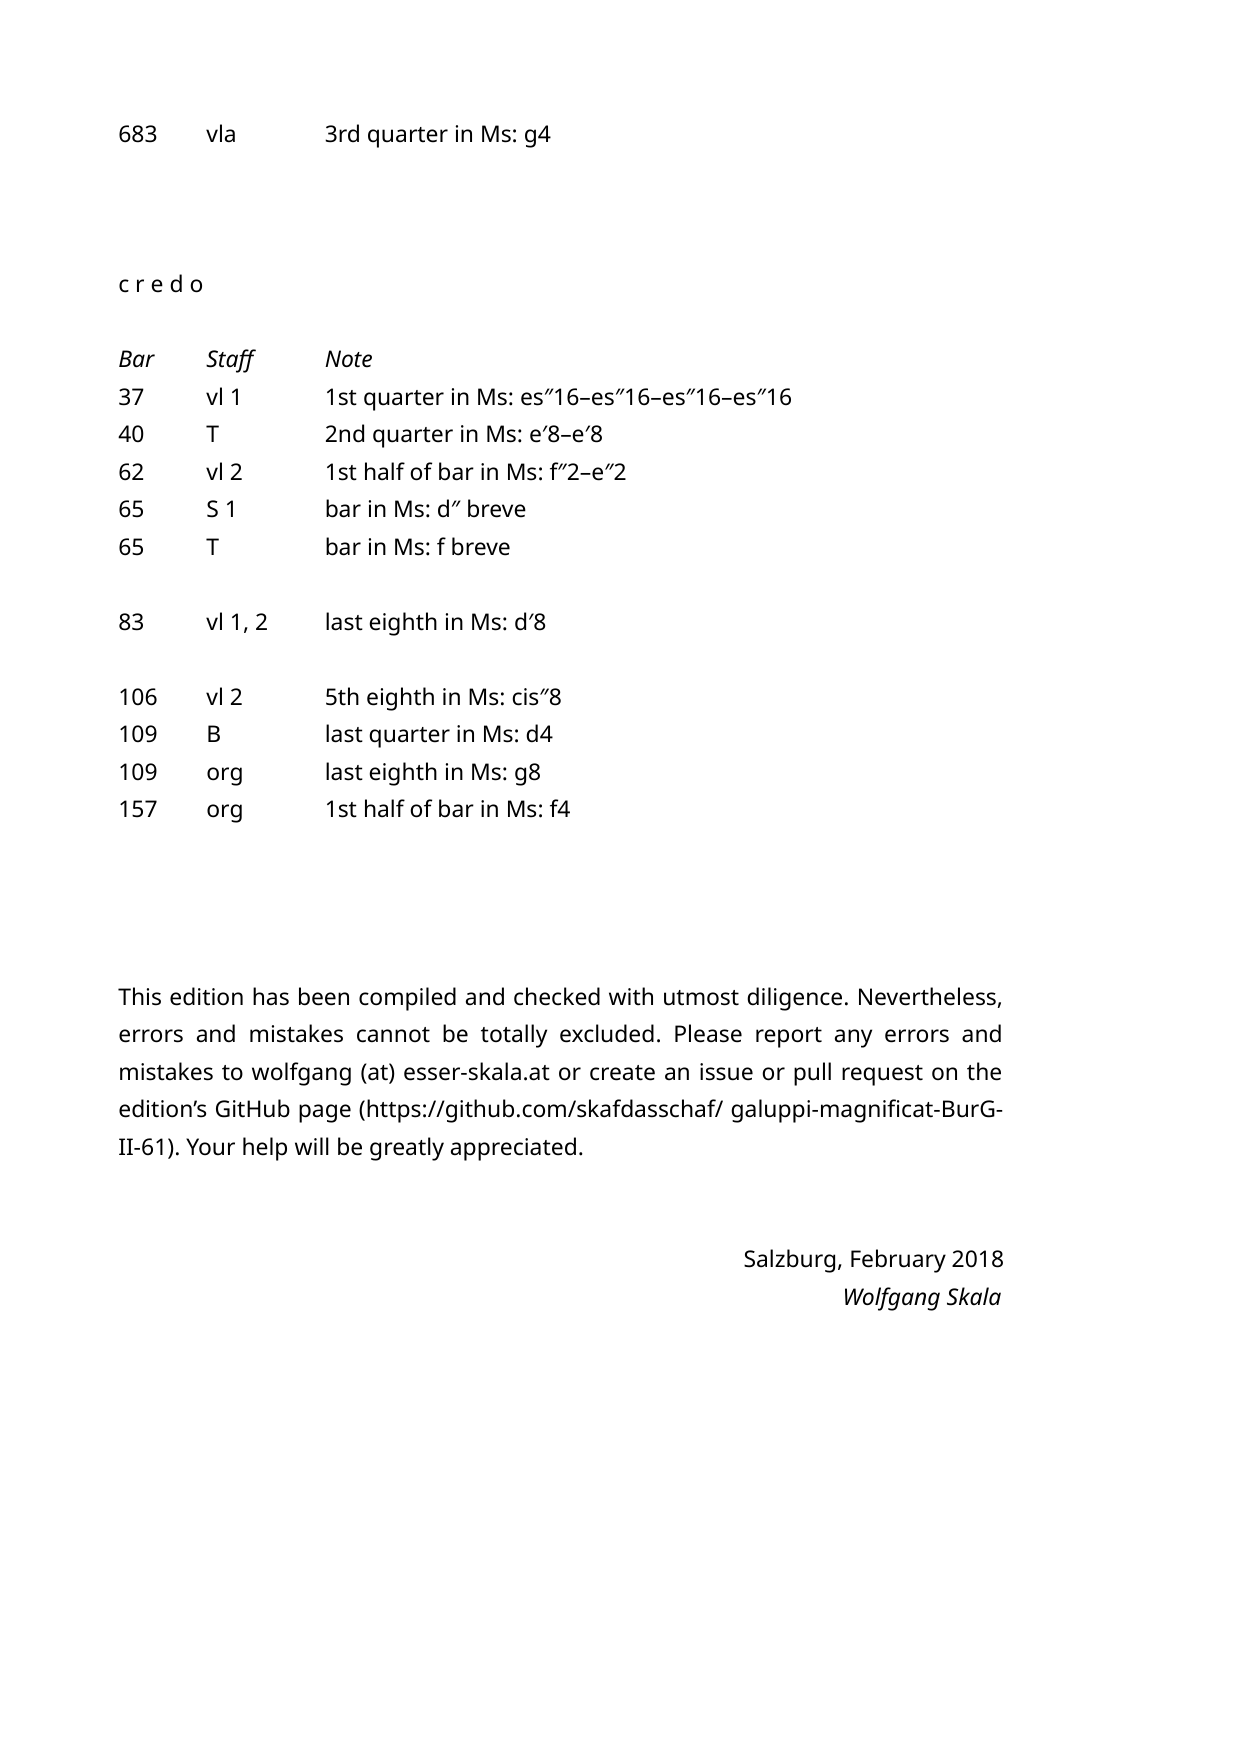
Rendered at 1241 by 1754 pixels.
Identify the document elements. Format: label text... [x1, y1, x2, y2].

text This edition has been compiled and checked with utmost diligence. Nevertheless, errors and mistakes cannot be totally excluded. Please report any errors and mistakes to wolfgang (at) esser-skala.at or create an issue or pull request on the edition’s GitHub page (https://github.com/skafdasschaf/ galuppi-magnificat-BurG-II-61). Your help will be greatly appreciated. [118, 981, 1004, 1162]
text Salzburg, February 2018 Wolfgang Skala [118, 1243, 1004, 1312]
text Bar Staff Note 37 vl 1 1st quarter in Ms: es″16–es″16–es″16–es″16 40 T 2nd quarter in Ms: e′8–e′8 62 vl 2 1st half of bar in Ms: f″2–e″2 65 S 1 bar in Ms: d″ breve 65 T bar in Ms: f breve 83 vl 1, 2 last eighth in Ms: d′8 106 vl 2 5th eighth in Ms: cis″8 109 B last quarter in Ms: d4 109 org last eighth in Ms: g8 157 org 1st half of bar in Ms: f4 [118, 343, 1004, 937]
text 683 vla 3rd quarter in Ms: g4 c r e d o [118, 118, 1004, 299]
